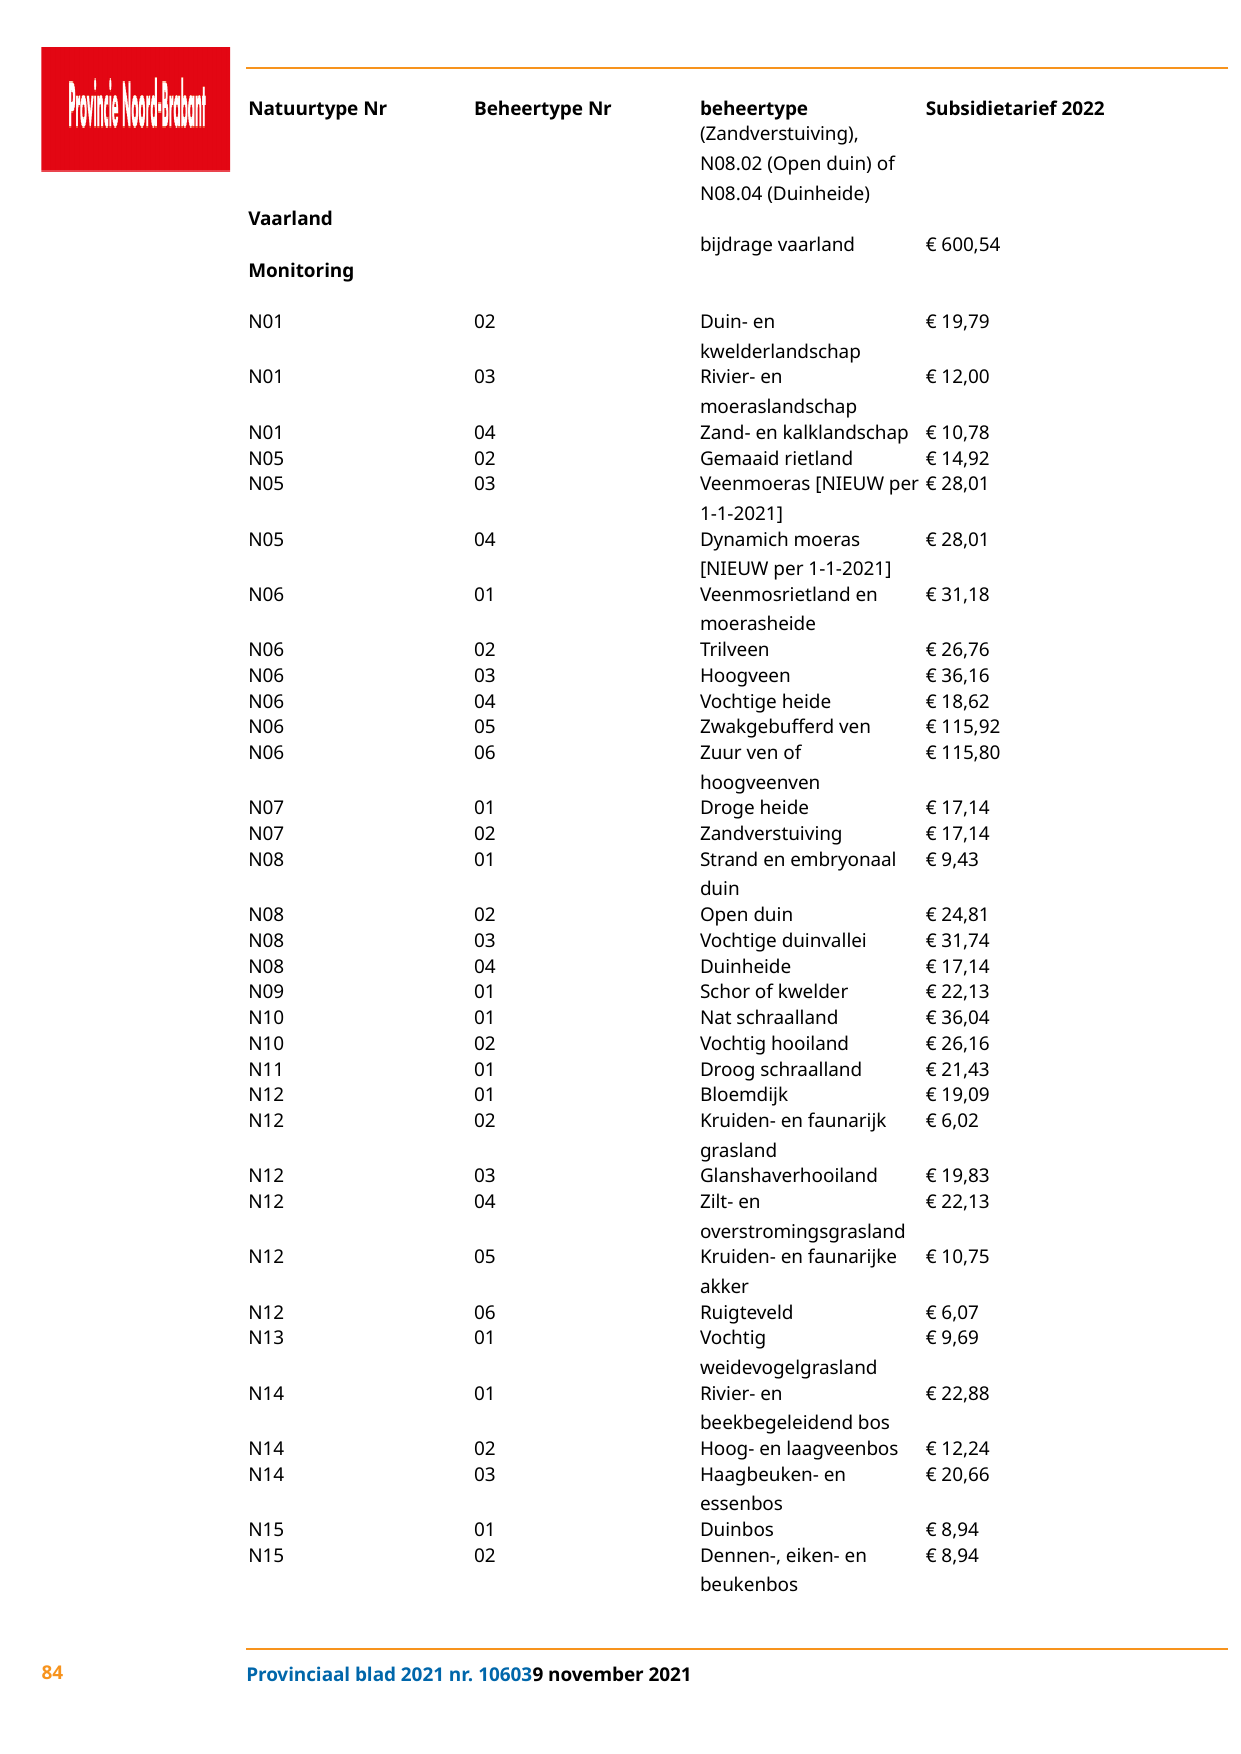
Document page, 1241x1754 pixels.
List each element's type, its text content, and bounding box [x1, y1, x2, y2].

table_cell N08 [248, 953, 474, 978]
table_cell 01 [474, 795, 700, 820]
table_cell 02 [474, 901, 700, 927]
table_cell N10 [248, 1004, 474, 1030]
table_cell [248, 121, 474, 205]
table_cell Droge heide [700, 795, 926, 820]
table_cell € 19,79 [926, 308, 1152, 364]
table_cell 03 [474, 662, 700, 688]
table_cell 06 [474, 1299, 700, 1324]
table_cell € 19,83 [926, 1163, 1152, 1188]
table_cell 02 [474, 1542, 700, 1597]
table_cell 04 [474, 526, 700, 581]
table_cell N05 [248, 470, 474, 526]
table_cell Haagbeuken- en essenbos [700, 1461, 926, 1516]
table_cell € 600,54 [926, 231, 1152, 257]
table_cell Vochtige duinvallei [700, 927, 926, 953]
table_cell Glanshaverhooiland [700, 1163, 926, 1188]
table_cell 02 [474, 636, 700, 662]
table_cell 01 [474, 1056, 700, 1081]
table_header Subsidietarief 2022 [926, 95, 1152, 121]
table_cell Duin- en kwelderlandschap [700, 308, 926, 364]
table_cell N12 [248, 1299, 474, 1324]
table_cell 03 [474, 927, 700, 953]
table_cell € 8,94 [926, 1542, 1152, 1597]
table_cell € 26,76 [926, 636, 1152, 662]
table_header Beheertype Nr [474, 95, 700, 121]
table_cell Schor of kwelder [700, 979, 926, 1004]
table_cell N06 [248, 662, 474, 688]
table_cell € 17,14 [926, 953, 1152, 978]
table_cell N06 [248, 714, 474, 739]
table_cell N01 [248, 308, 474, 364]
table_cell N13 [248, 1325, 474, 1380]
table_cell [700, 205, 926, 231]
table_cell Kruiden- en faunarijk grasland [700, 1107, 926, 1162]
table_cell N01 [248, 419, 474, 445]
table_cell 01 [474, 1516, 700, 1542]
table_cell [926, 257, 1152, 283]
table_cell Zwakgebufferd ven [700, 714, 926, 739]
table_cell N14 [248, 1380, 474, 1435]
table_cell N12 [248, 1244, 474, 1299]
table_cell 03 [474, 1163, 700, 1188]
table_cell € 10,78 [926, 419, 1152, 445]
table_cell Rivier- en beekbegeleidend bos [700, 1380, 926, 1435]
table_cell [700, 257, 926, 283]
table_cell € 28,01 [926, 470, 1152, 526]
table_cell [700, 283, 926, 308]
table_cell [926, 205, 1152, 231]
table_cell Zandverstuiving [700, 820, 926, 846]
table_cell Hoogveen [700, 662, 926, 688]
table_cell Veenmoeras [NIEUW per 1-1-2021] [700, 470, 926, 526]
table_cell € 10,75 [926, 1244, 1152, 1299]
table_cell [474, 121, 700, 205]
table_cell € 12,24 [926, 1435, 1152, 1461]
table_cell Zuur ven of hoogveenven [700, 739, 926, 794]
table_header beheertype [700, 95, 926, 121]
table_cell 01 [474, 979, 700, 1004]
table_cell € 24,81 [926, 901, 1152, 927]
table_cell € 14,92 [926, 445, 1152, 470]
table_cell Kruiden- en faunarijke akker [700, 1244, 926, 1299]
table_cell 03 [474, 470, 700, 526]
table_cell Trilveen [700, 636, 926, 662]
table_cell Vochtig weidevogelgrasland [700, 1325, 926, 1380]
table_cell € 115,80 [926, 739, 1152, 794]
table_cell Vochtig hooiland [700, 1030, 926, 1056]
table_cell N06 [248, 688, 474, 713]
table_cell 03 [474, 1461, 700, 1516]
table_cell 04 [474, 953, 700, 978]
table_cell Duinheide [700, 953, 926, 978]
table_cell 04 [474, 1188, 700, 1243]
table_cell Vaarland [248, 205, 474, 231]
table_cell € 115,92 [926, 714, 1152, 739]
table_cell 02 [474, 820, 700, 846]
table_cell N12 [248, 1163, 474, 1188]
table_cell N11 [248, 1056, 474, 1081]
table_cell 01 [474, 1081, 700, 1107]
table_cell N06 [248, 636, 474, 662]
table_cell Bloemdijk [700, 1081, 926, 1107]
table_cell € 17,14 [926, 795, 1152, 820]
table_cell € 18,62 [926, 688, 1152, 713]
table_cell € 36,16 [926, 662, 1152, 688]
picture [41, 47, 231, 172]
table_cell 01 [474, 1380, 700, 1435]
table_cell Monitoring [248, 257, 700, 283]
table_cell N05 [248, 445, 474, 470]
table_cell Droog schraalland [700, 1056, 926, 1081]
table_cell N14 [248, 1461, 474, 1516]
table_cell € 21,43 [926, 1056, 1152, 1081]
table_cell Open duin [700, 901, 926, 927]
table_cell (Zandverstuiving), N08.02 (Open duin) of N08.04 (Duinheide) [700, 121, 926, 205]
table_cell 04 [474, 419, 700, 445]
table_cell 04 [474, 688, 700, 713]
table_cell € 26,16 [926, 1030, 1152, 1056]
table_cell N06 [248, 581, 474, 636]
table_cell € 28,01 [926, 526, 1152, 581]
table_cell Zilt- en overstromingsgrasland [700, 1188, 926, 1243]
table_cell 01 [474, 1004, 700, 1030]
table_cell Rivier- en moeraslandschap [700, 364, 926, 419]
table_cell N12 [248, 1081, 474, 1107]
table_cell 01 [474, 581, 700, 636]
table_cell 02 [474, 445, 700, 470]
table_cell N08 [248, 901, 474, 927]
table_cell Dennen-, eiken- en beukenbos [700, 1542, 926, 1597]
table_cell € 31,18 [926, 581, 1152, 636]
table_cell Duinbos [700, 1516, 926, 1542]
table_cell 05 [474, 1244, 700, 1299]
table_cell 03 [474, 364, 700, 419]
table_cell Dynamich moeras [NIEUW per 1-1-2021] [700, 526, 926, 581]
table_cell Ruigteveld [700, 1299, 926, 1324]
table_cell € 9,69 [926, 1325, 1152, 1380]
table_cell 01 [474, 1325, 700, 1380]
table_cell N15 [248, 1516, 474, 1542]
table_cell € 12,00 [926, 364, 1152, 419]
table_cell 02 [474, 1030, 700, 1056]
table_cell [474, 231, 700, 257]
table_cell € 20,66 [926, 1461, 1152, 1516]
table_cell 01 [474, 846, 700, 901]
table_cell € 19,09 [926, 1081, 1152, 1107]
table_cell N12 [248, 1188, 474, 1243]
table_cell [248, 283, 474, 308]
table_cell Vochtige heide [700, 688, 926, 713]
table_cell [474, 283, 700, 308]
table_cell N07 [248, 795, 474, 820]
table_cell Zand- en kalklandschap [700, 419, 926, 445]
table_cell € 17,14 [926, 820, 1152, 846]
table_cell 05 [474, 714, 700, 739]
table_cell Strand en embryonaal duin [700, 846, 926, 901]
table_cell € 6,07 [926, 1299, 1152, 1324]
table_cell N10 [248, 1030, 474, 1056]
table_cell [248, 231, 474, 257]
table_cell N08 [248, 846, 474, 901]
table_cell Veenmosrietland en moerasheide [700, 581, 926, 636]
table_cell 02 [474, 1435, 700, 1461]
table_cell Nat schraalland [700, 1004, 926, 1030]
table_cell € 9,43 [926, 846, 1152, 901]
table_cell € 36,04 [926, 1004, 1152, 1030]
table_cell Hoog- en laagveenbos [700, 1435, 926, 1461]
table_header Natuurtype Nr [248, 95, 474, 121]
table_cell 02 [474, 308, 700, 364]
table_cell N14 [248, 1435, 474, 1461]
table_cell € 6,02 [926, 1107, 1152, 1162]
table_cell € 8,94 [926, 1516, 1152, 1542]
table_cell 06 [474, 739, 700, 794]
table_cell € 22,88 [926, 1380, 1152, 1435]
table_cell N12 [248, 1107, 474, 1162]
table_cell N08 [248, 927, 474, 953]
table_cell N01 [248, 364, 474, 419]
table_cell [926, 283, 1152, 308]
table_cell N09 [248, 979, 474, 1004]
table_cell 02 [474, 1107, 700, 1162]
table_cell N15 [248, 1542, 474, 1597]
table_cell € 22,13 [926, 979, 1152, 1004]
table_cell bijdrage vaarland [700, 231, 926, 257]
table_cell [474, 205, 700, 231]
table_cell N07 [248, 820, 474, 846]
table_cell N05 [248, 526, 474, 581]
table_cell Gemaaid rietland [700, 445, 926, 470]
table_cell N06 [248, 739, 474, 794]
table_cell € 31,74 [926, 927, 1152, 953]
table_cell € 22,13 [926, 1188, 1152, 1243]
table_cell [926, 121, 1152, 205]
